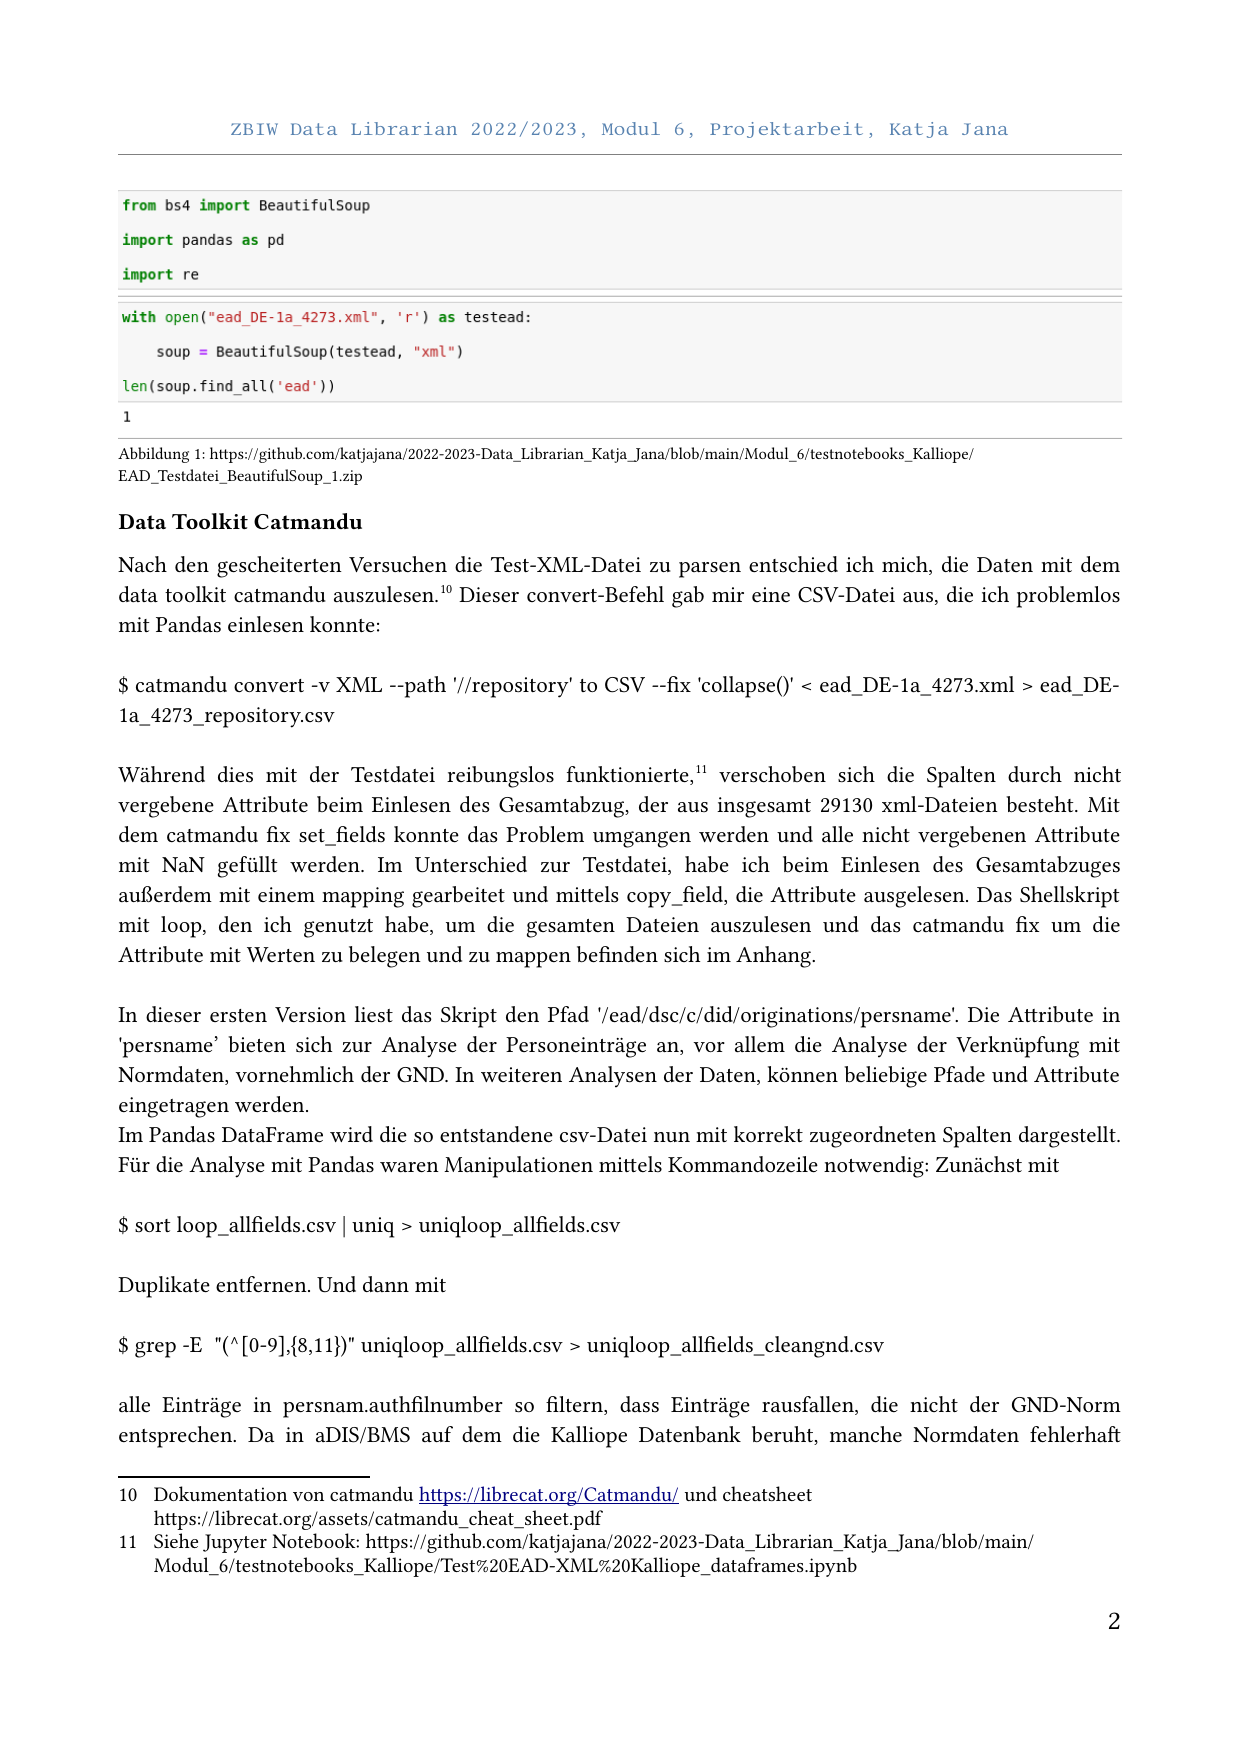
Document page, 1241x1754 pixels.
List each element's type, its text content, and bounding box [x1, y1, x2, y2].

text Dokumentation von catmandu https://librecat.org/Catmandu/ und cheatsheet https://librecat.org/assets/catmandu_cheat_sheet.pdf [118, 1483, 1122, 1530]
text $ catmandu convert -v XML --path '//repository' to CSV --fix 'collapse()' < ead_DE-1a_4273.xml > ead_DE-1a_4273_repository.csv [118, 672, 1122, 728]
subtitle Data Toolkit Catmandu [118, 509, 1122, 535]
text $ sort loop_allfields.csv | uniq > uniqloop_allfields.csv [118, 1212, 1122, 1238]
text Während dies mit der Testdatei reibungslos funktionierte, verschoben sich die Spalten durch nicht vergebene Attribute beim Einlesen des Gesamtabzug, der aus insgesamt 29130 xml-Dateien besteht. Mit dem catmandu fix set_fields konnte das Problem umgangen werden und alle nicht vergebenen Attribute mit NaN gefüllt werden. Im Unterschied zur Testdatei, habe ich beim Einlesen des Gesamtabzuges außerdem mit einem mapping gearbeitet und mittels copy_field, die Attribute ausgelesen. Das Shellskript mit loop, den ich genutzt habe, um die gesamten Dateien auszulesen und das catmandu fix um die Attribute mit Werten zu belegen und zu mappen befinden sich im Anhang. [118, 762, 1122, 968]
picture [118, 183, 1123, 442]
text In dieser ersten Version liest das Skript den Pfad '/ead/dsc/c/did/originations/persname'. Die Attribute in 'persname’ bieten sich zur Analyse der Personeinträge an, vor allem die Analyse der Verknüpfung mit Normdaten, vornehmlich der GND. In weiteren Analysen der Daten, können beliebige Pfade und Attribute eingetragen werden. [118, 1002, 1122, 1118]
text Siehe Jupyter Notebook: https://github.com/katjajana/2022-2023-Data_Librarian_Katja_Jana/blob/main/Modul_6/testnotebooks_Kalliope/Test%20EAD-XML%20Kalliope_dataframes.ipynb [118, 1530, 1122, 1578]
text Duplikate entfernen. Und dann mit [118, 1272, 1122, 1298]
text $ grep -E "(^[0-9],{8,11})" uniqloop_allfields.csv > uniqloop_allfields_cleangnd.csv [118, 1332, 1122, 1358]
text Abbildung 1: https://github.com/katjajana/2022-2023-Data_Librarian_Katja_Jana/blob/main/Modul_6/testnotebooks_Kalliope/EAD_Testdatei_BeautifulSoup_1.zip [118, 442, 1122, 486]
text Nach den gescheiterten Versuchen die Test-XML-Datei zu parsen entschied ich mich, die Daten mit dem data toolkit catmandu auszulesen. Dieser convert-Befehl gab mir eine CSV-Datei aus, die ich problemlos mit Pandas einlesen konnte: [118, 552, 1122, 638]
text alle Einträge in persnam.authfilnumber so filtern, dass Einträge rausfallen, die nicht der GND-Norm entsprechen. Da in aDIS/BMS auf dem die Kalliope Datenbank beruht, manche Normdaten fehlerhaft [118, 1392, 1122, 1448]
text Im Pandas DataFrame wird die so entstandene csv-Datei nun mit korrekt zugeordneten Spalten dargestellt. Für die Analyse mit Pandas waren Manipulationen mittels Kommandozeile notwendig: Zunächst mit [118, 1122, 1122, 1178]
